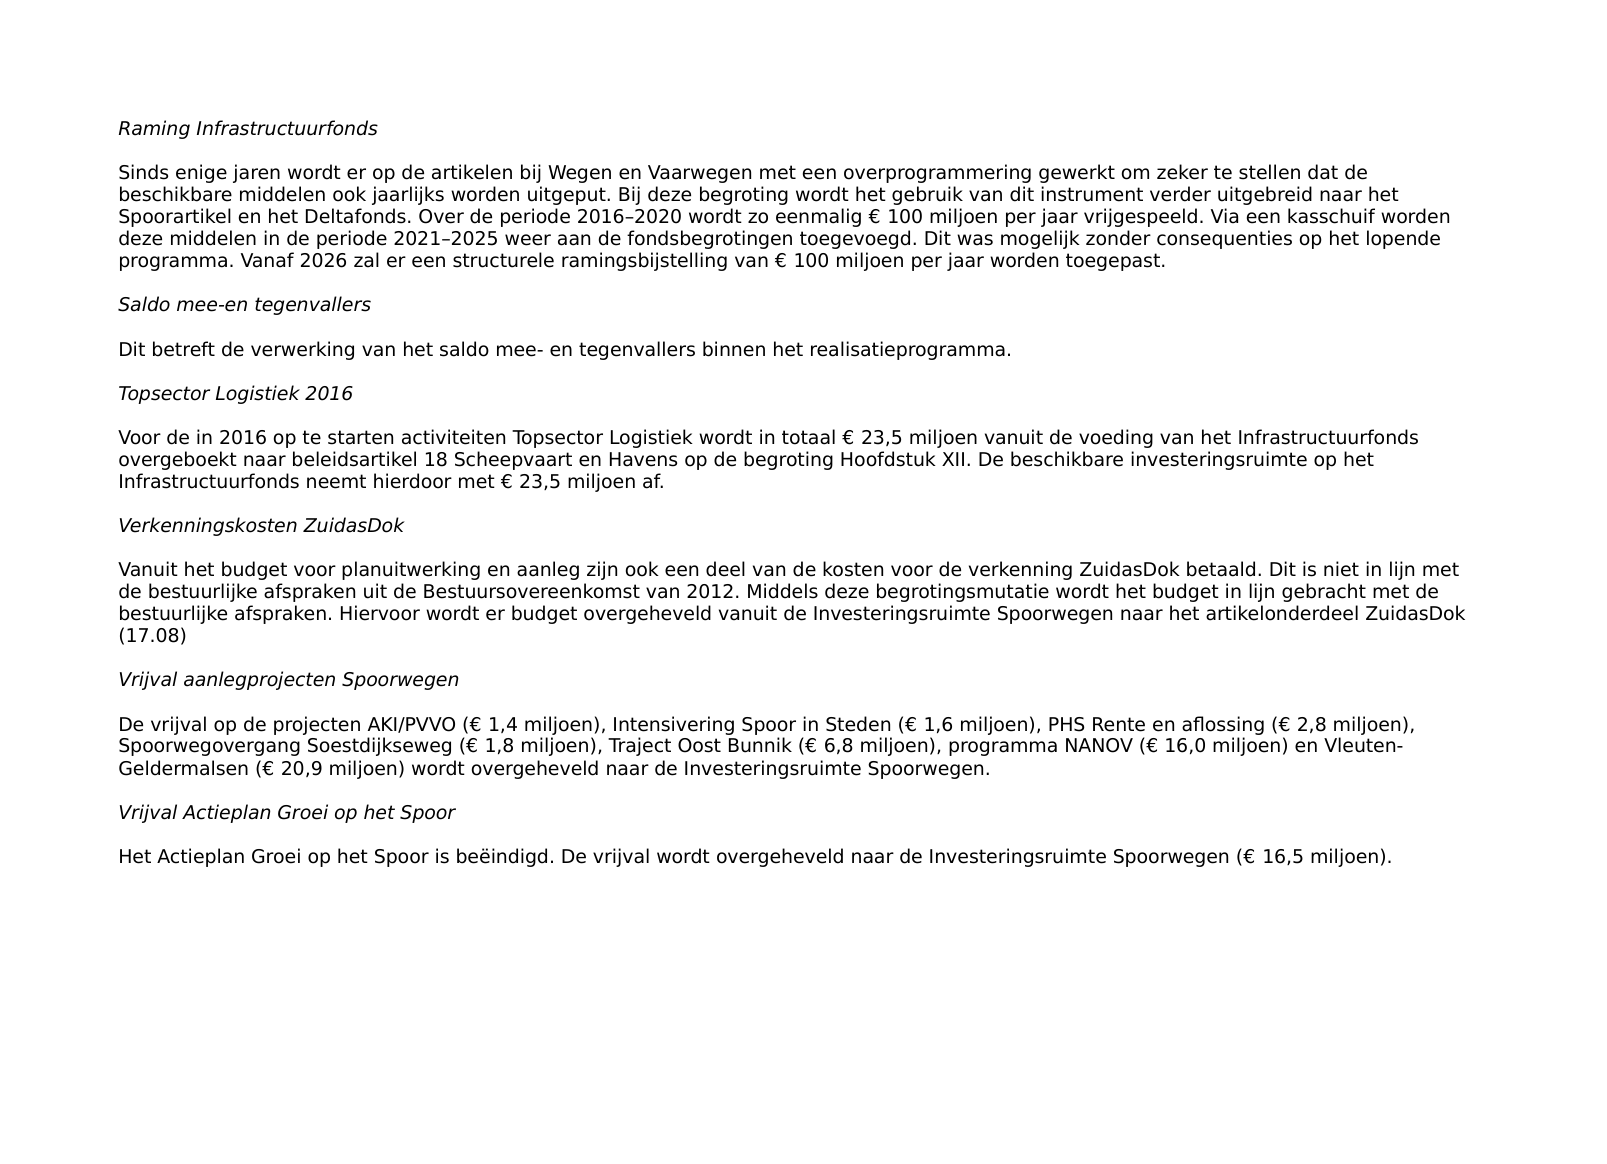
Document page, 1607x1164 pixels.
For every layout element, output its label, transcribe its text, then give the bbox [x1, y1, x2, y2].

text Het Actieplan Groei op het Spoor is beëindigd. De vrijval wordt overgeheveld naar de Investeringsruimte Spoorwegen (€ 16,5 miljoen). [118, 846, 1488, 868]
text Sinds enige jaren wordt er op de artikelen bij Wegen en Vaarwegen met een overprogrammering gewerkt om zeker te stellen dat de beschikbare middelen ook jaarlijks worden uitgeput. Bij deze begroting wordt het gebruik van dit instrument verder uitgebreid naar het Spoorartikel en het Deltafonds. Over de periode 2016–2020 wordt zo eenmalig € 100 miljoen per jaar vrijgespeeld. Via een kasschuif worden deze middelen in de periode 2021–2025 weer aan de fondsbegrotingen toegevoegd. Dit was mogelijk zonder consequenties op het lopende programma. Vanaf 2026 zal er een structurele ramingsbijstelling van € 100 miljoen per jaar worden toegepast. [118, 162, 1488, 272]
subtitle Vrijval aanlegprojecten Spoorwegen [118, 669, 1488, 691]
text Voor de in 2016 op te starten activiteiten Topsector Logistiek wordt in totaal € 23,5 miljoen vanuit de voeding van het Infrastructuurfonds overgeboekt naar beleidsartikel 18 Scheepvaart en Havens op de begroting Hoofdstuk XII. De beschikbare investeringsruimte op het Infrastructuurfonds neemt hierdoor met € 23,5 miljoen af. [118, 427, 1488, 493]
subtitle Vrijval Actieplan Groei op het Spoor [118, 802, 1488, 823]
subtitle Saldo mee-en tegenvallers [118, 294, 1488, 316]
text Dit betreft de verwerking van het saldo mee- en tegenvallers binnen het realisatieprogramma. [118, 338, 1488, 361]
text Vanuit het budget voor planuitwerking en aanleg zijn ook een deel van de kosten voor de verkenning ZuidasDok betaald. Dit is niet in lijn met de bestuurlijke afspraken uit de Bestuursovereenkomst van 2012. Middels deze begrotingsmutatie wordt het budget in lijn gebracht met de bestuurlijke afspraken. Hiervoor wordt er budget overgeheveld vanuit de Investeringsruimte Spoorwegen naar het artikelonderdeel ZuidasDok (17.08) [118, 559, 1488, 647]
subtitle Topsector Logistiek 2016 [118, 383, 1488, 405]
text De vrijval op de projecten AKI/PVVO (€ 1,4 miljoen), Intensivering Spoor in Steden (€ 1,6 miljoen), PHS Rente en aflossing (€ 2,8 miljoen), Spoorwegovergang Soestdijkseweg (€ 1,8 miljoen), Traject Oost Bunnik (€ 6,8 miljoen), programma NANOV (€ 16,0 miljoen) en Vleuten-Geldermalsen (€ 20,9 miljoen) wordt overgeheveld naar de Investeringsruimte Spoorwegen. [118, 713, 1488, 779]
subtitle Raming Infrastructuurfonds [118, 118, 1488, 140]
subtitle Verkenningskosten ZuidasDok [118, 515, 1488, 537]
